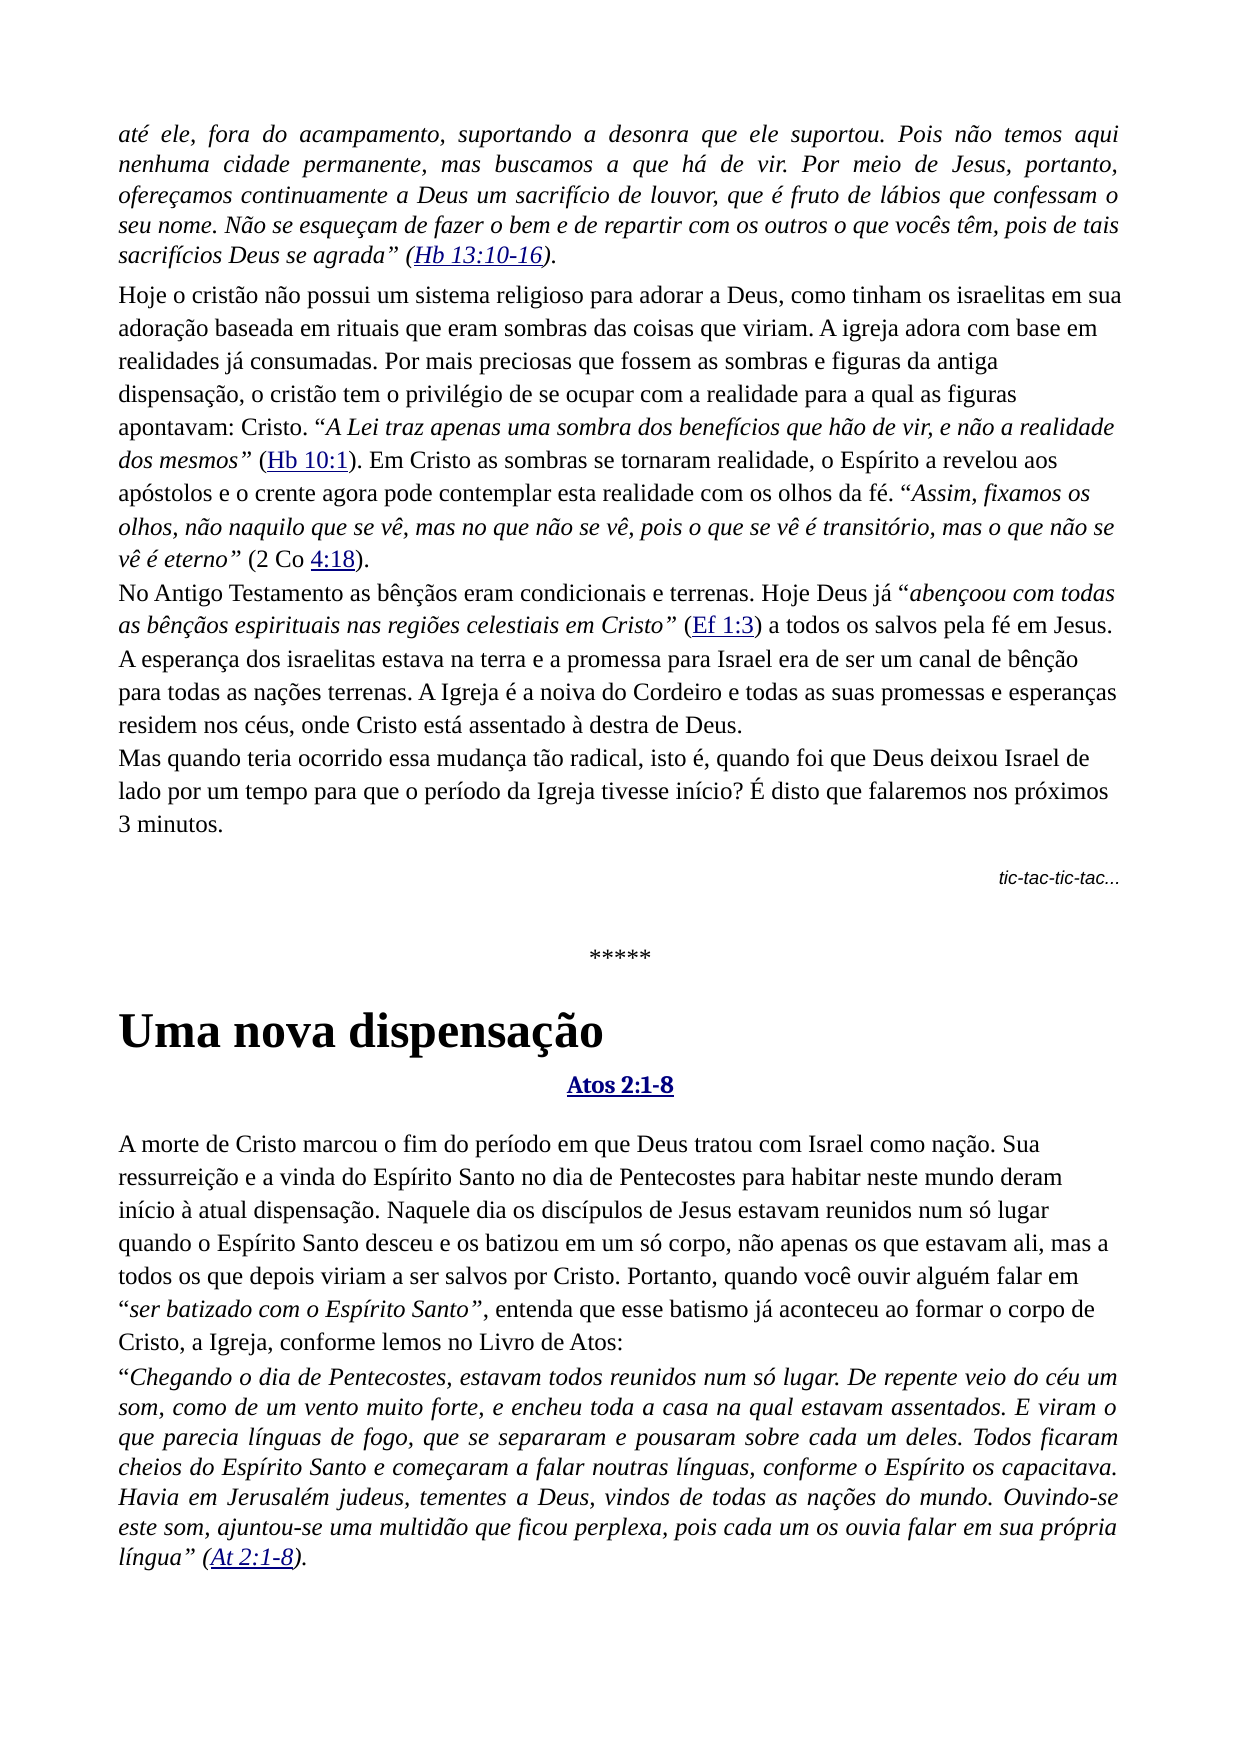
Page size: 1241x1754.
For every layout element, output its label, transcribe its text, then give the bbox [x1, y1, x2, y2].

text ***** [118, 943, 1122, 972]
text Atos 2:1-8 [118, 1071, 1122, 1099]
text até ele, fora do acampamento, suportando a desonra que ele suportou. Pois não temos aqui nenhuma cidade permanente, mas buscamos a que há de vir. Por meio de Jesus, portanto, ofereçamos continuamente a Deus um sacrifício de louvor, que é fruto de lábios que confessam o seu nome. Não se esqueçam de fazer o bem e de repartir com os outros o que vocês têm, pois de tais sacrifícios Deus se agrada” (Hb 13:10-16). [118, 118, 1122, 269]
text A morte de Cristo marcou o fim do período em que Deus tratou com Israel como nação. Sua ressurreição e a vinda do Espírito Santo no dia de Pentecostes para habitar neste mundo deram início à atual dispensação. Naquele dia os discípulos de Jesus estavam reunidos num só lugar quando o Espírito Santo desceu e os batizou em um só corpo, não apenas os que estavam ali, mas a todos os que depois viriam a ser salvos por Cristo. Portanto, quando você ouvir alguém falar em “ser batizado com o Espírito Santo”, entenda que esse batismo já aconteceu ao formar o corpo de Cristo, a Igreja, conforme lemos no Livro de Atos: [118, 1129, 1122, 1356]
text “Chegando o dia de Pentecostes, estavam todos reunidos num só lugar. De repente veio do céu um som, como de um vento muito forte, e encheu toda a casa na qual estavam assentados. E viram o que parecia línguas de fogo, que se separaram e pousaram sobre cada um deles. Todos ficaram cheios do Espírito Santo e começaram a falar noutras línguas, conforme o Espírito os capacitava. Havia em Jerusalém judeus, tementes a Deus, vindos de todas as nações do mundo. Ouvindo-se este som, ajuntou-se uma multidão que ficou perplexa, pois cada um os ouvia falar em sua própria língua” (At 2:1-8). [118, 1360, 1122, 1571]
text tic-tac-tic-tac... [118, 867, 1122, 889]
text No Antigo Testamento as bênçãos eram condicionais e terrenas. Hoje Deus já “abençoou com todas as bênçãos espirituais nas regiões celestiais em Cristo” (Ef 1:3) a todos os salvos pela fé em Jesus. A esperança dos israelitas estava na terra e a promessa para Israel era de ser um canal de bênção para todas as nações terrenas. A Igreja é a noiva do Cordeiro e todas as suas promessas e esperanças residem nos céus, onde Cristo está assentado à destra de Deus. [118, 578, 1122, 738]
subtitle Uma nova dispensação [118, 1001, 1122, 1058]
text Mas quando teria ocorrido essa mudança tão radical, isto é, quando foi que Deus deixou Israel de lado por um tempo para que o período da Igreja tivesse início? É disto que falaremos nos próximos 3 minutos. [118, 743, 1122, 837]
text Hoje o cristão não possui um sistema religioso para adorar a Deus, como tinham os israelitas em sua adoração baseada em rituais que eram sombras das coisas que viriam. A igreja adora com base em realidades já consumadas. Por mais preciosas que fossem as sombras e figuras da antiga dispensação, o cristão tem o privilégio de se ocupar com a realidade para a qual as figuras apontavam: Cristo. “A Lei traz apenas uma sombra dos benefícios que hão de vir, e não a realidade dos mesmos” (Hb 10:1). Em Cristo as sombras se tornaram realidade, o Espírito a revelou aos apóstolos e o crente agora pode contemplar esta realidade com os olhos da fé. “Assim, fixamos os olhos, não naquilo que se vê, mas no que não se vê, pois o que se vê é transitório, mas o que não se vê é eterno” (2 Co 4:18). [118, 280, 1122, 573]
